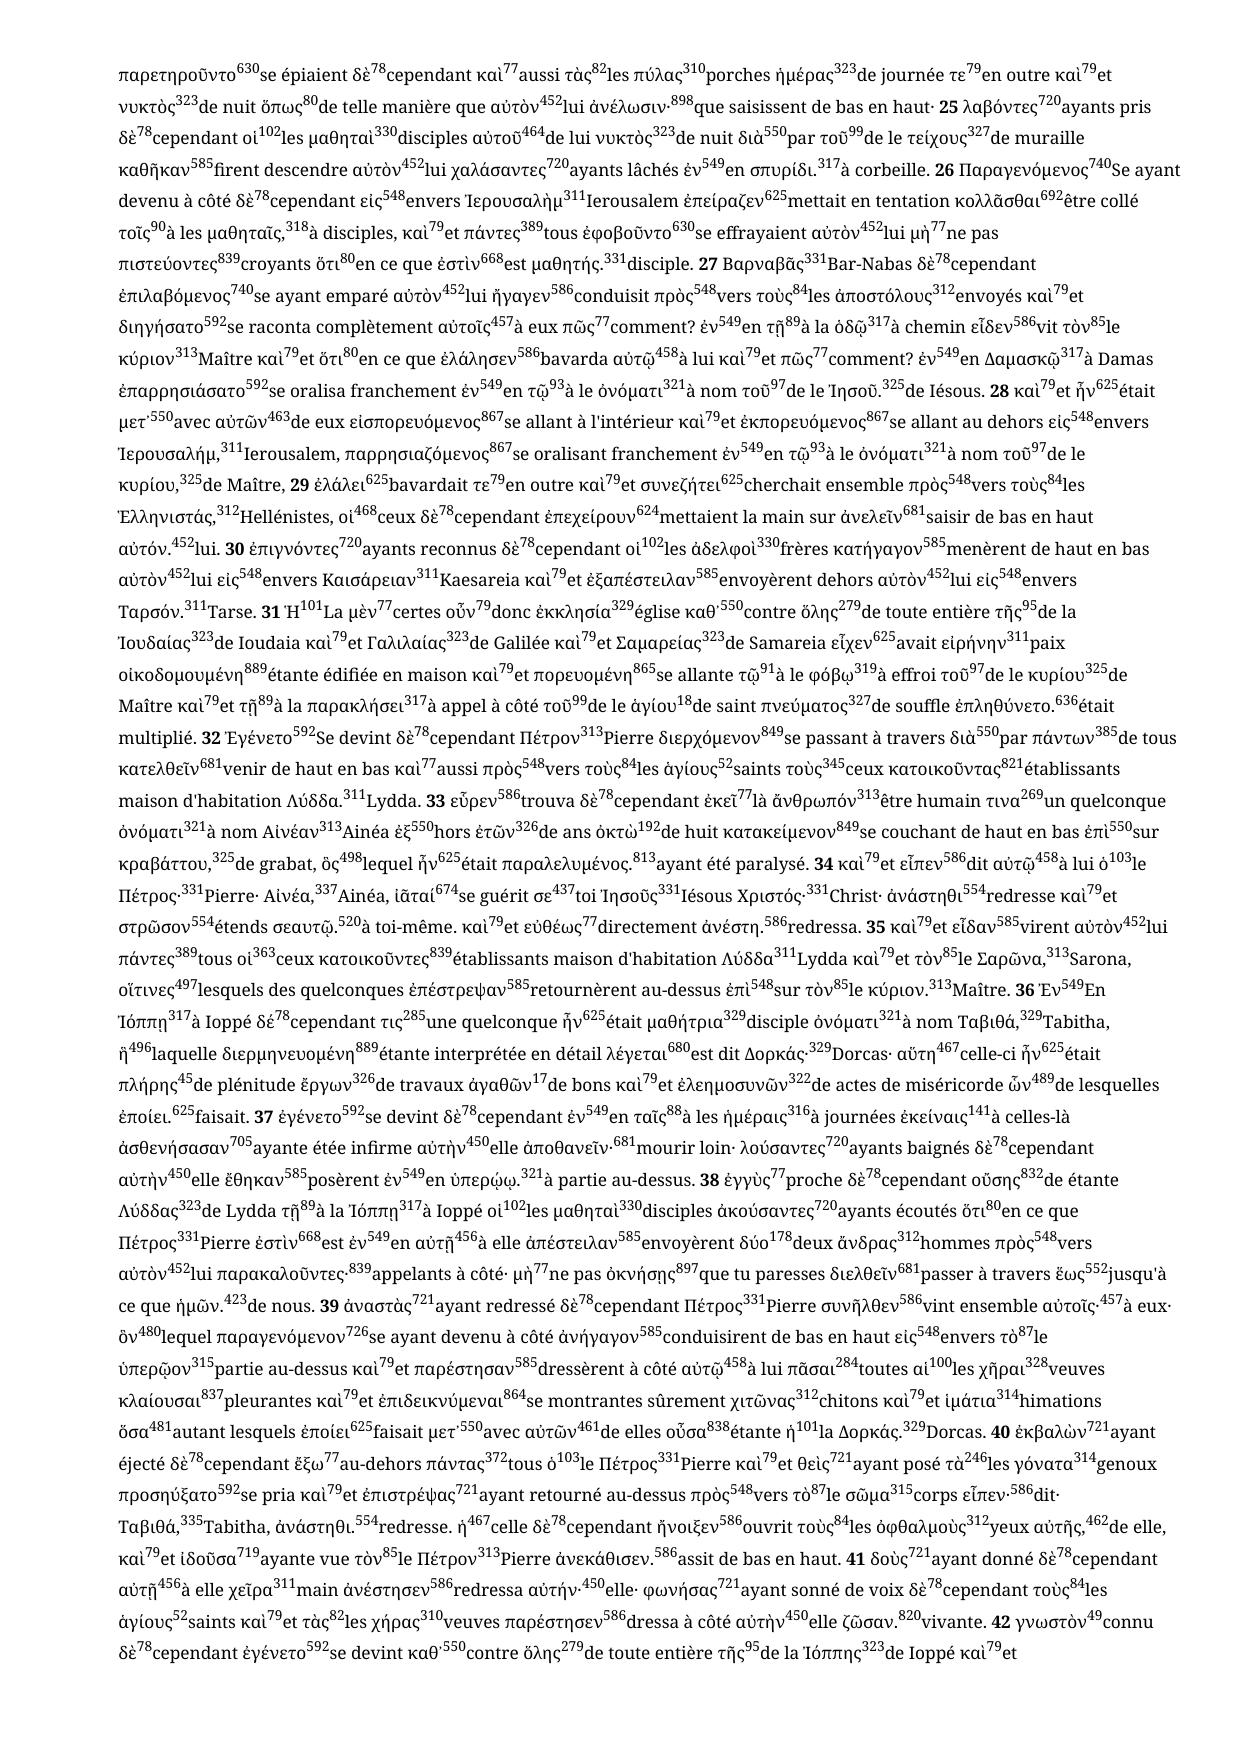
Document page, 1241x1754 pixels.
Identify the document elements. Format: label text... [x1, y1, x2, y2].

text 1 Ὁ103Le δὲ78cependant Σαῦλος331Saul ἔτι77encore ἐμπνέων840inspirant souffle ἀπειλῆς323de menace καὶ79et φόνου325de meurtre εἰς548envers τοὺς84les μαθητὰς312disciples τοῦ97de le κυρίου,325de Maître, προσελθὼν721ayant venu vers τῷ91à le ἀρχιερεῖ319à chef sacrificateur 2 ᾐτήσατο592se demanda παρ᾽550à côté αὐτοῦ464de lui ἐπιστολὰς310épîtres εἰς548envers Δαμασκὸν311Damas πρὸς548vers τὰς82les συναγωγάς,310synagogues, ὅπως80de telle manière que ἐάν80si le cas échéant τινας372des quelconques εὕρῃ899que trouve τῆς95de la ὁδοῦ323de chemin ὄντας,821étants, ἄνδρας312hommes τε79en outre καὶ79et γυναῖκας,310femmes, δεδεμένους795ayants étés attachés de lien ἀγάγῃ899que conduise εἰς548envers Ἰερουσαλήμ.311Ierousalem. 3 Ἐν549En δὲ78cependant τῷ354à ce πορεύεσθαι690se aller ἐγένετο592se devint αὐτὸν452lui ἐγγίζειν689approcher τῇ89à la Δαμασκῷ,317à Damas, ἐξαίφνης77soudainement τε79en outre αὐτὸν452lui περιήστραψεν586éclaira autour φῶς333lumière ἐκ550hors τοῦ97de le οὐρανοῦ325de ciel 4 καὶ79et πεσὼν721ayant tombé ἐπὶ548sur τὴν83la γῆν311terre ἤκουσεν586écouta φωνὴν311son de voix λέγουσαν820disante αὐτῷ·458à lui· Σαοὺλ337Saoul Σαούλ,337Saoul, τί399quel με417moi διώκεις;666tu poursuis; 5 εἶπεν586dit δέ·78cependant· τίς410quel εἶ,666tu es, κύριε;337Maître; ὁ469celui δέ·78cependant· ἐγώ431moi εἰμι664je suis Ἰησοῦς331Iésous ὃν480lequel σὺ448toi διώκεις·666tu poursuis· 6 ἀλλ᾽79mais ἀνάστηθι554redresse καὶ79et εἴσελθε554viens à l'intérieur εἰς548envers τὴν83la πόλιν311cité καὶ79et λαληθήσεταί619sera bavardé σοι439à toi ὅ482lequel τί375un quelconque σε437toi δεῖ668attache de lien ποιεῖν.689faire. 7 οἱ102les δὲ78cependant ἄνδρες330hommes οἱ497ceux συνοδεύοντες839cheminants avec αὐτῷ458à lui εἱστήκεισαν658avaient dressé ἐνεοί,70muets, ἀκούοντες839écoutants μὲν79certes τῆς95de la φωνῆς323de son de voix μηδένα373pas un δὲ78cependant θεωροῦντες.839observants. 8 ἠγέρθη600fut éveillé δὲ78cependant Σαῦλος331Saul ἀπὸ550au loin τῆς95de la γῆς,323de terre, ἀνεῳγμένων806de ayants étés ouverts δὲ78cependant τῶν96de les ὀφθαλμῶν324de yeux αὐτοῦ464de lui οὐδὲν375aucun ἔβλεπεν·625regardait· χειραγωγοῦντες839menants en main δὲ78cependant αὐτὸν452lui εἰσήγαγον585conduisirent à l'intérieur εἰς548envers Δαμασκόν.311Damas. 9 καὶ79et ἦν625était ἡμέρας310journées τρεῖς176trois μὴ77ne pas βλέπων840regardant καὶ79et οὐκ77non ἔφαγεν586mangea οὐδὲ79non cependant ἔπιεν.586but. 10 Ἦν625Était δέ78cependant τις287un quelconque μαθητὴς331disciple ἐν549en Δαμασκῷ317à Damas ὀνόματι321à nom Ἁνανίας,331Ananias, καὶ79et εἶπεν586dit πρὸς548vers αὐτὸν452lui ἐν549en ὁράματι321à vision ὁ103le κύριος·331Maître· Ἁνανία.337Ananias. ὁ469celui δὲ78cependant εἶπεν·586dit· ἰδοὺ306voici ἐγώ,431moi, κύριε.337Maître. 11 ὁ103le δὲ78cependant κύριος331Maître πρὸς548vers αὐτόν·452lui· ἀναστὰς721ayant redressé πορεύθητι563sois allé ἐπὶ548sur τὴν83la ῥύμην311rue τὴν344celle καλουμένην873étante appelée Εὐθεῖαν30Directe καὶ79et ζήτησον554cherche ἐν549en οἰκίᾳ317à maison d'habitation Ἰούδα325de Iouda Σαῦλον313Saul ὀνόματι321à nom Ταρσέα·313De Tarse· ἰδοὺ306voici γὰρ79car προσεύχεται674se prie 12 καὶ79et εἶδεν586vit ἄνδρα313homme [ἐν549[en ὁράματι]321à vision] Ἁνανίαν313Ananias ὀνόματι321à nom εἰσελθόντα707ayant venu à l'intérieur καὶ79et ἐπιθέντα707ayant surposé αὐτῷ458à lui [τὰς]242[les] χεῖρας310mains ὅπως80de telle manière que ἀναβλέψῃ.899que regarde de bas en haut. 13 ἀπεκρίθη600fut répondu δὲ78cependant Ἁνανίας·331Ananias· κύριε,337Maître, ἤκουσα582j'écoutai ἀπὸ550au loin πολλῶν383de nombreux περὶ550autour τοῦ97de le ἀνδρὸς325de homme τούτου150de celui-ci ὅσα296autant lesquels κακὰ54malicieux τοῖς90à les ἁγίοις58à saints σου442de toi ἐποίησεν586fit ἐν549en Ἰερουσαλήμ·317à Ierousalem· 14 καὶ79et ὧδε77ici ἔχει668a ἐξουσίαν311autorité παρὰ550à côté τῶν96de les ἀρχιερέων324de chefs sacrificateurs δῆσαι681attacher de lien πάντας372tous τοὺς345ceux ἐπικαλουμένους848se surnommants τὸ87le ὄνομά315nom σου.442de toi. 15 εἶπεν586dit δὲ78cependant πρὸς548vers αὐτὸν452lui ὁ103le κύριος·331Maître· πορεύου,574te va, ὅτι80en ce que σκεῦος333ustensile ἐκλογῆς323de élection ἐστίν668est μοι420à moi οὗτος364celui-ci τοῦ360de ce βαστάσαι681mettre en charge τὸ87le ὄνομά315nom μου424de moi ἐνώπιον552en devant ἐθνῶν326de ethnies τε79en outre καὶ77aussi βασιλέων324de rois υἱῶν324de fils τε79en outre Ἰσραήλ·325de Israël· 16 ἐγὼ431moi γὰρ79car ὑποδείξω602je montrerai en dessous αὐτῷ458à lui ὅσα481autant lesquels δεῖ668attache de lien αὐτὸν452lui ὑπὲρ550au-dessus τοῦ99de le ὀνόματός327de nom μου424de moi παθεῖν.681souffrir. 17 Ἀπῆλθεν586Éloigna δὲ78cependant Ἁνανίας331Ananias καὶ79et εἰσῆλθεν586vint à l'intérieur εἰς548envers τὴν83la οἰκίαν311maison d'habitation καὶ79et ἐπιθεὶς721ayant surposé ἐπ᾽548sur αὐτὸν452lui τὰς242les χεῖρας310mains εἶπεν·586dit· Σαοὺλ337Saoul ἀδελφέ,337frère, ὁ103le κύριος331Maître ἀπέσταλκέν642a envoyé με,417moi, Ἰησοῦς331Iésous ὁ364celui ὀφθείς760ayant été vu σοι439à toi ἐν549en τῇ89à la ὁδῷ317à chemin ᾗ484à laquelle ἤρχου,629tu te venais, ὅπως80de telle manière que ἀναβλέψῃς897que tu regardes de bas en haut καὶ79et πλησθῇς909que tu sois rempli πνεύματος327de souffle ἁγίου.18de saint. 18 καὶ79et εὐθέως77directement ἀπέπεσαν585tombèrent loin αὐτοῦ464de lui ἀπὸ550au loin τῶν96de les ὀφθαλμῶν324de yeux ὡς80comme λεπίδες,328écailles, ἀνέβλεψέν586regarda de bas en haut τε79en outre καὶ79et ἀναστὰς721ayant redressé ἐβαπτίσθη600fut baptisé 19 καὶ79et λαβὼν721ayant pris τροφὴν311nourriture ἐνισχύθη.600fut fortifié intérieurement. Ἐγένετο592Se devint δὲ78cependant μετὰ550avec τῶν96de les ἐν549en Δαμασκῷ317à Damas μαθητῶν324de disciples ἡμέρας310journées τινὰς266des quelconques 20 καὶ79et εὐθέως77directement ἐν549en ταῖς88à les συναγωγαῖς316à synagogues ἐκήρυσσεν625annonçait τὸν85le Ἰησοῦν313Iésous ὅτι80en ce que οὗτός364celui-ci ἐστιν668est ὁ103le υἱὸς331fils τοῦ97de le θεοῦ.325de Dieu. 21 ἐξίσταντο630se extasiaient δὲ78cependant πάντες389tous οἱ363ceux ἀκούοντες839écoutants καὶ79et ἔλεγον·624disaient· οὐχ340non οὗτός364celui-ci ἐστιν668est ὁ364celui πορθήσας721ayant ravagé εἰς548envers Ἰερουσαλὴμ311Ierousalem τοὺς345ceux ἐπικαλουμένους848se surnommants τὸ87le ὄνομα315nom τοῦτο,140ce-ci, καὶ79et ὧδε77ici εἰς548envers τοῦτο348ce-ci ἐληλύθει659avait venu ἵνα80afin que δεδεμένους795ayants étés attachés de lien αὐτοὺς451eux ἀγάγῃ899que conduise ἐπὶ548sur τοὺς84les ἀρχιερεῖς;312chefs sacrificateurs; 22 Σαῦλος331Saul δὲ78cependant μᾶλλον77davantage ἐνεδυναμοῦτο636était fortifié dans καὶ79et συνέχυννεν625versait ensemble dans la confusion [τοὺς]84[les] Ἰουδαίους52Ioudaiens τοὺς345ceux κατοικοῦντας821établissants maison d'habitation ἐν549en Δαμασκῷ317à Damas συμβιβάζων840conciliant ὅτι80en ce que οὗτός364celui-ci ἐστιν668est ὁ103le χριστός.331Christ. 23 Ὡς80Comme δὲ78cependant ἐπληροῦντο635étaient fait plénitude ἡμέραι328journées ἱκαναί,19assez-importantes, συνεβουλεύσαντο591se délibérèrent ensemble οἱ102les Ἰουδαῖοι70Ioudaiens ἀνελεῖν681saisir de bas en haut αὐτόν·452lui· 24 ἐγνώσθη600fut connu δὲ78cependant τῷ91à le Σαύλῳ319à Saul ἡ101la ἐπιβουλὴ329complot αὐτῶν.463de eux. παρετηροῦντο630se épiaient δὲ78cependant καὶ77aussi τὰς82les πύλας310porches ἡμέρας323de journée τε79en outre καὶ79et νυκτὸς323de nuit ὅπως80de telle manière que αὐτὸν452lui ἀνέλωσιν·898que saisissent de bas en haut· 25 λαβόντες720ayants pris δὲ78cependant οἱ102les μαθηταὶ330disciples αὐτοῦ464de lui νυκτὸς323de nuit διὰ550par τοῦ99de le τείχους327de muraille καθῆκαν585firent descendre αὐτὸν452lui χαλάσαντες720ayants lâchés ἐν549en σπυρίδι.317à corbeille. 26 Παραγενόμενος740Se ayant devenu à côté δὲ78cependant εἰς548envers Ἰερουσαλὴμ311Ierousalem ἐπείραζεν625mettait en tentation κολλᾶσθαι692être collé τοῖς90à les μαθηταῖς,318à disciples, καὶ79et πάντες389tous ἐφοβοῦντο630se effrayaient αὐτὸν452lui μὴ77ne pas πιστεύοντες839croyants ὅτι80en ce que ἐστὶν668est μαθητής.331disciple. 27 Βαρναβᾶς331Bar-Nabas δὲ78cependant ἐπιλαβόμενος740se ayant emparé αὐτὸν452lui ἤγαγεν586conduisit πρὸς548vers τοὺς84les ἀποστόλους312envoyés καὶ79et διηγήσατο592se raconta complètement αὐτοῖς457à eux πῶς77comment? ἐν549en τῇ89à la ὁδῷ317à chemin εἶδεν586vit τὸν85le κύριον313Maître καὶ79et ὅτι80en ce que ἐλάλησεν586bavarda αὐτῷ458à lui καὶ79et πῶς77comment? ἐν549en Δαμασκῷ317à Damas ἐπαρρησιάσατο592se oralisa franchement ἐν549en τῷ93à le ὀνόματι321à nom τοῦ97de le Ἰησοῦ.325de Iésous. 28 καὶ79et ἦν625était μετ᾽550avec αὐτῶν463de eux εἰσπορευόμενος867se allant à l'intérieur καὶ79et ἐκπορευόμενος867se allant au dehors εἰς548envers Ἰερουσαλήμ,311Ierousalem, παρρησιαζόμενος867se oralisant franchement ἐν549en τῷ93à le ὀνόματι321à nom τοῦ97de le κυρίου,325de Maître, 29 ἐλάλει625bavardait τε79en outre καὶ79et συνεζήτει625cherchait ensemble πρὸς548vers τοὺς84les Ἑλληνιστάς,312Hellénistes, οἱ468ceux δὲ78cependant ἐπεχείρουν624mettaient la main sur ἀνελεῖν681saisir de bas en haut αὐτόν.452lui. 30 ἐπιγνόντες720ayants reconnus δὲ78cependant οἱ102les ἀδελφοὶ330frères κατήγαγον585menèrent de haut en bas αὐτὸν452lui εἰς548envers Καισάρειαν311Kaesareia καὶ79et ἐξαπέστειλαν585envoyèrent dehors αὐτὸν452lui εἰς548envers Ταρσόν.311Tarse. 31 Ἡ101La μὲν77certes οὖν79donc ἐκκλησία329église καθ᾽550contre ὅλης279de toute entière τῆς95de la Ἰουδαίας323de Ioudaia καὶ79et Γαλιλαίας323de Galilée καὶ79et Σαμαρείας323de Samareia εἶχεν625avait εἰρήνην311paix οἰκοδομουμένη889étante édifiée en maison καὶ79et πορευομένη865se allante τῷ91à le φόβῳ319à effroi τοῦ97de le κυρίου325de Maître καὶ79et τῇ89à la παρακλήσει317à appel à côté τοῦ99de le ἁγίου18de saint πνεύματος327de souffle ἐπληθύνετο.636était multiplié. 32 Ἐγένετο592Se devint δὲ78cependant Πέτρον313Pierre διερχόμενον849se passant à travers διὰ550par πάντων385de tous κατελθεῖν681venir de haut en bas καὶ77aussi πρὸς548vers τοὺς84les ἁγίους52saints τοὺς345ceux κατοικοῦντας821établissants maison d'habitation Λύδδα.311Lydda. 33 εὗρεν586trouva δὲ78cependant ἐκεῖ77là ἄνθρωπόν313être humain τινα269un quelconque ὀνόματι321à nom Αἰνέαν313Ainéa ἐξ550hors ἐτῶν326de ans ὀκτὼ192de huit κατακείμενον849se couchant de haut en bas ἐπὶ550sur κραβάττου,325de grabat, ὃς498lequel ἦν625était παραλελυμένος.813ayant été paralysé. 34 καὶ79et εἶπεν586dit αὐτῷ458à lui ὁ103le Πέτρος·331Pierre· Αἰνέα,337Ainéa, ἰᾶταί674se guérit σε437toi Ἰησοῦς331Iésous Χριστός·331Christ· ἀνάστηθι554redresse καὶ79et στρῶσον554étends σεαυτῷ.520à toi-même. καὶ79et εὐθέως77directement ἀνέστη.586redressa. 35 καὶ79et εἶδαν585virent αὐτὸν452lui πάντες389tous οἱ363ceux κατοικοῦντες839établissants maison d'habitation Λύδδα311Lydda καὶ79et τὸν85le Σαρῶνα,313Sarona, οἵτινες497lesquels des quelconques ἐπέστρεψαν585retournèrent au-dessus ἐπὶ548sur τὸν85le κύριον.313Maître. 36 Ἐν549En Ἰόππῃ317à Ioppé δέ78cependant τις285une quelconque ἦν625était μαθήτρια329disciple ὀνόματι321à nom Ταβιθά,329Tabitha, ἣ496laquelle διερμηνευομένη889étante interprétée en détail λέγεται680est dit Δορκάς·329Dorcas· αὕτη467celle-ci ἦν625était πλήρης45de plénitude ἔργων326de travaux ἀγαθῶν17de bons καὶ79et ἐλεημοσυνῶν322de actes de miséricorde ὧν489de lesquelles ἐποίει.625faisait. 37 ἐγένετο592se devint δὲ78cependant ἐν549en ταῖς88à les ἡμέραις316à journées ἐκείναις141à celles-là ἀσθενήσασαν705ayante étée infirme αὐτὴν450elle ἀποθανεῖν·681mourir loin· λούσαντες720ayants baignés δὲ78cependant αὐτὴν450elle ἔθηκαν585posèrent ἐν549en ὑπερῴῳ.321à partie au-dessus. 38 ἐγγὺς77proche δὲ78cependant οὔσης832de étante Λύδδας323de Lydda τῇ89à la Ἰόππῃ317à Ioppé οἱ102les μαθηταὶ330disciples ἀκούσαντες720ayants écoutés ὅτι80en ce que Πέτρος331Pierre ἐστὶν668est ἐν549en αὐτῇ456à elle ἀπέστειλαν585envoyèrent δύο178deux ἄνδρας312hommes πρὸς548vers αὐτὸν452lui παρακαλοῦντες·839appelants à côté· μὴ77ne pas ὀκνήσῃς897que tu paresses διελθεῖν681passer à travers ἕως552jusqu'à ce que ἡμῶν.423de nous. 39 ἀναστὰς721ayant redressé δὲ78cependant Πέτρος331Pierre συνῆλθεν586vint ensemble αὐτοῖς·457à eux· ὃν480lequel παραγενόμενον726se ayant devenu à côté ἀνήγαγον585conduisirent de bas en haut εἰς548envers τὸ87le ὑπερῷον315partie au-dessus καὶ79et παρέστησαν585dressèrent à côté αὐτῷ458à lui πᾶσαι284toutes αἱ100les χῆραι328veuves κλαίουσαι837pleurantes καὶ79et ἐπιδεικνύμεναι864se montrantes sûrement χιτῶνας312chitons καὶ79et ἱμάτια314himations ὅσα481autant lesquels ἐποίει625faisait μετ᾽550avec αὐτῶν461de elles οὖσα838étante ἡ101la Δορκάς.329Dorcas. 40 ἐκβαλὼν721ayant éjecté δὲ78cependant ἔξω77au-dehors πάντας372tous ὁ103le Πέτρος331Pierre καὶ79et θεὶς721ayant posé τὰ246les γόνατα314genoux προσηύξατο592se pria καὶ79et ἐπιστρέψας721ayant retourné au-dessus πρὸς548vers τὸ87le σῶμα315corps εἶπεν·586dit· Ταβιθά,335Tabitha, ἀνάστηθι.554redresse. ἡ467celle δὲ78cependant ἤνοιξεν586ouvrit τοὺς84les ὀφθαλμοὺς312yeux αὐτῆς,462de elle, καὶ79et ἰδοῦσα719ayante vue τὸν85le Πέτρον313Pierre ἀνεκάθισεν.586assit de bas en haut. 41 δοὺς721ayant donné δὲ78cependant αὐτῇ456à elle χεῖρα311main ἀνέστησεν586redressa αὐτήν·450elle· φωνήσας721ayant sonné de voix δὲ78cependant τοὺς84les ἁγίους52saints καὶ79et τὰς82les χήρας310veuves παρέστησεν586dressa à côté αὐτὴν450elle ζῶσαν.820vivante. 42 γνωστὸν49connu δὲ78cependant ἐγένετο592se devint καθ᾽550contre ὅλης279de toute entière τῆς95de la Ἰόππης323de Ioppé καὶ79et ἐπίστευσαν585crurent πολλοὶ389nombreux ἐπὶ548sur τὸν85le κύριον.313Maître. 43 Ἐγένετο592Se devint δὲ78cependant ἡμέρας310journées ἱκανὰς266assez-importantes μεῖναι681rester ἐν549en Ἰόππῃ317à Ioppé παρά549à côté τινι275à un quelconque Σίμωνι319à Simon βυρσεῖ.319à tanneur. [118, 59, 1181, 1665]
